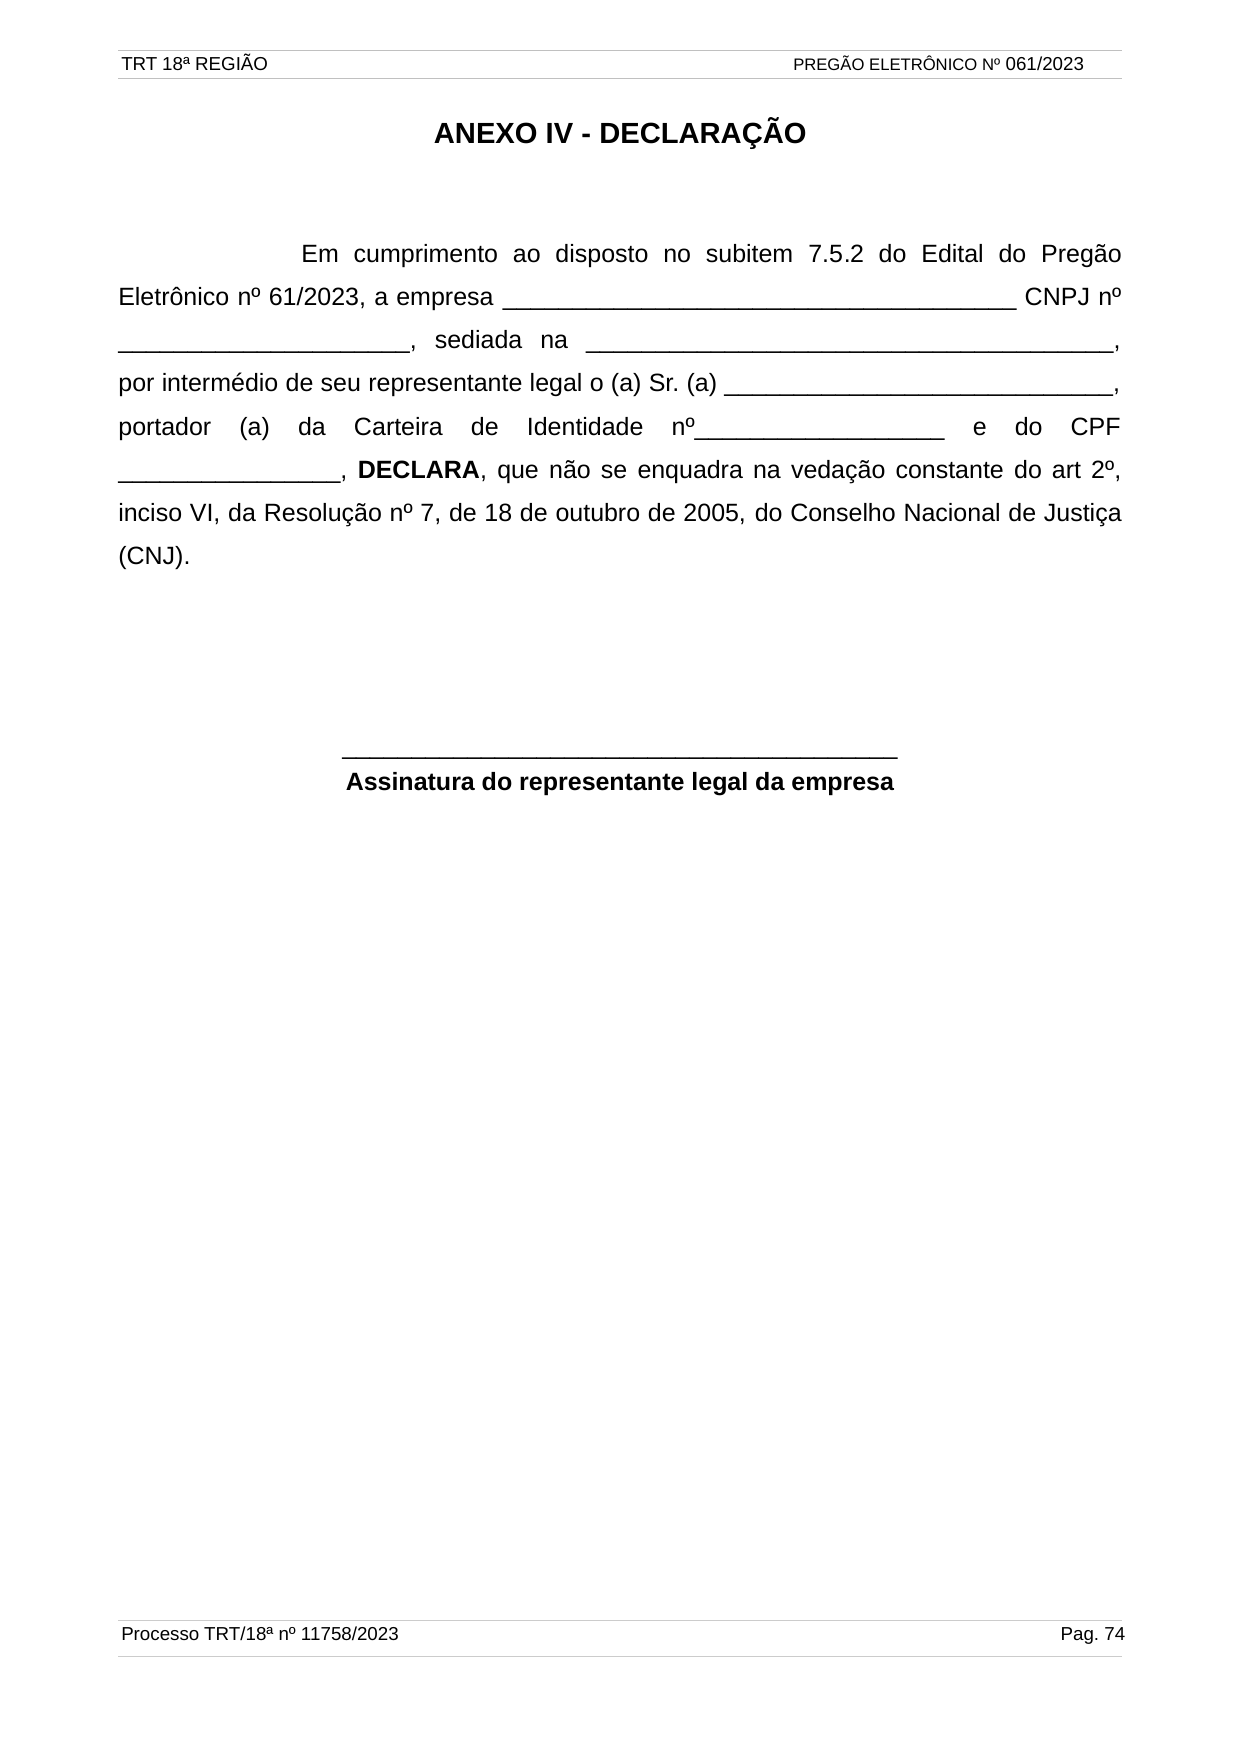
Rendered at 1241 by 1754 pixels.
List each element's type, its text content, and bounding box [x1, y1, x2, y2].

text Em cumprimento ao disposto no subitem 7.5.2 do Edital do Pregão Eletrônico nº 61/2023, a empresa _____________________________________ CNPJ nº _____________________, sediada na ______________________________________, por intermédio de seu representante legal o (a) Sr. (a) ____________________________, portador (a) da Carteira de Identidade nº__________________ e do CPF ________________, DECLARA, que não se enquadra na vedação constante do art 2º, inciso VI, da Resolução nº 7, de 18 de outubro de 2005, do Conselho Nacional de Justiça (CNJ). [118, 239, 1122, 570]
text ________________________________________ [118, 731, 1122, 760]
text Assinatura do representante legal da empresa [118, 760, 1122, 795]
text ANEXO IV - DECLARAÇÃO [118, 116, 1122, 149]
